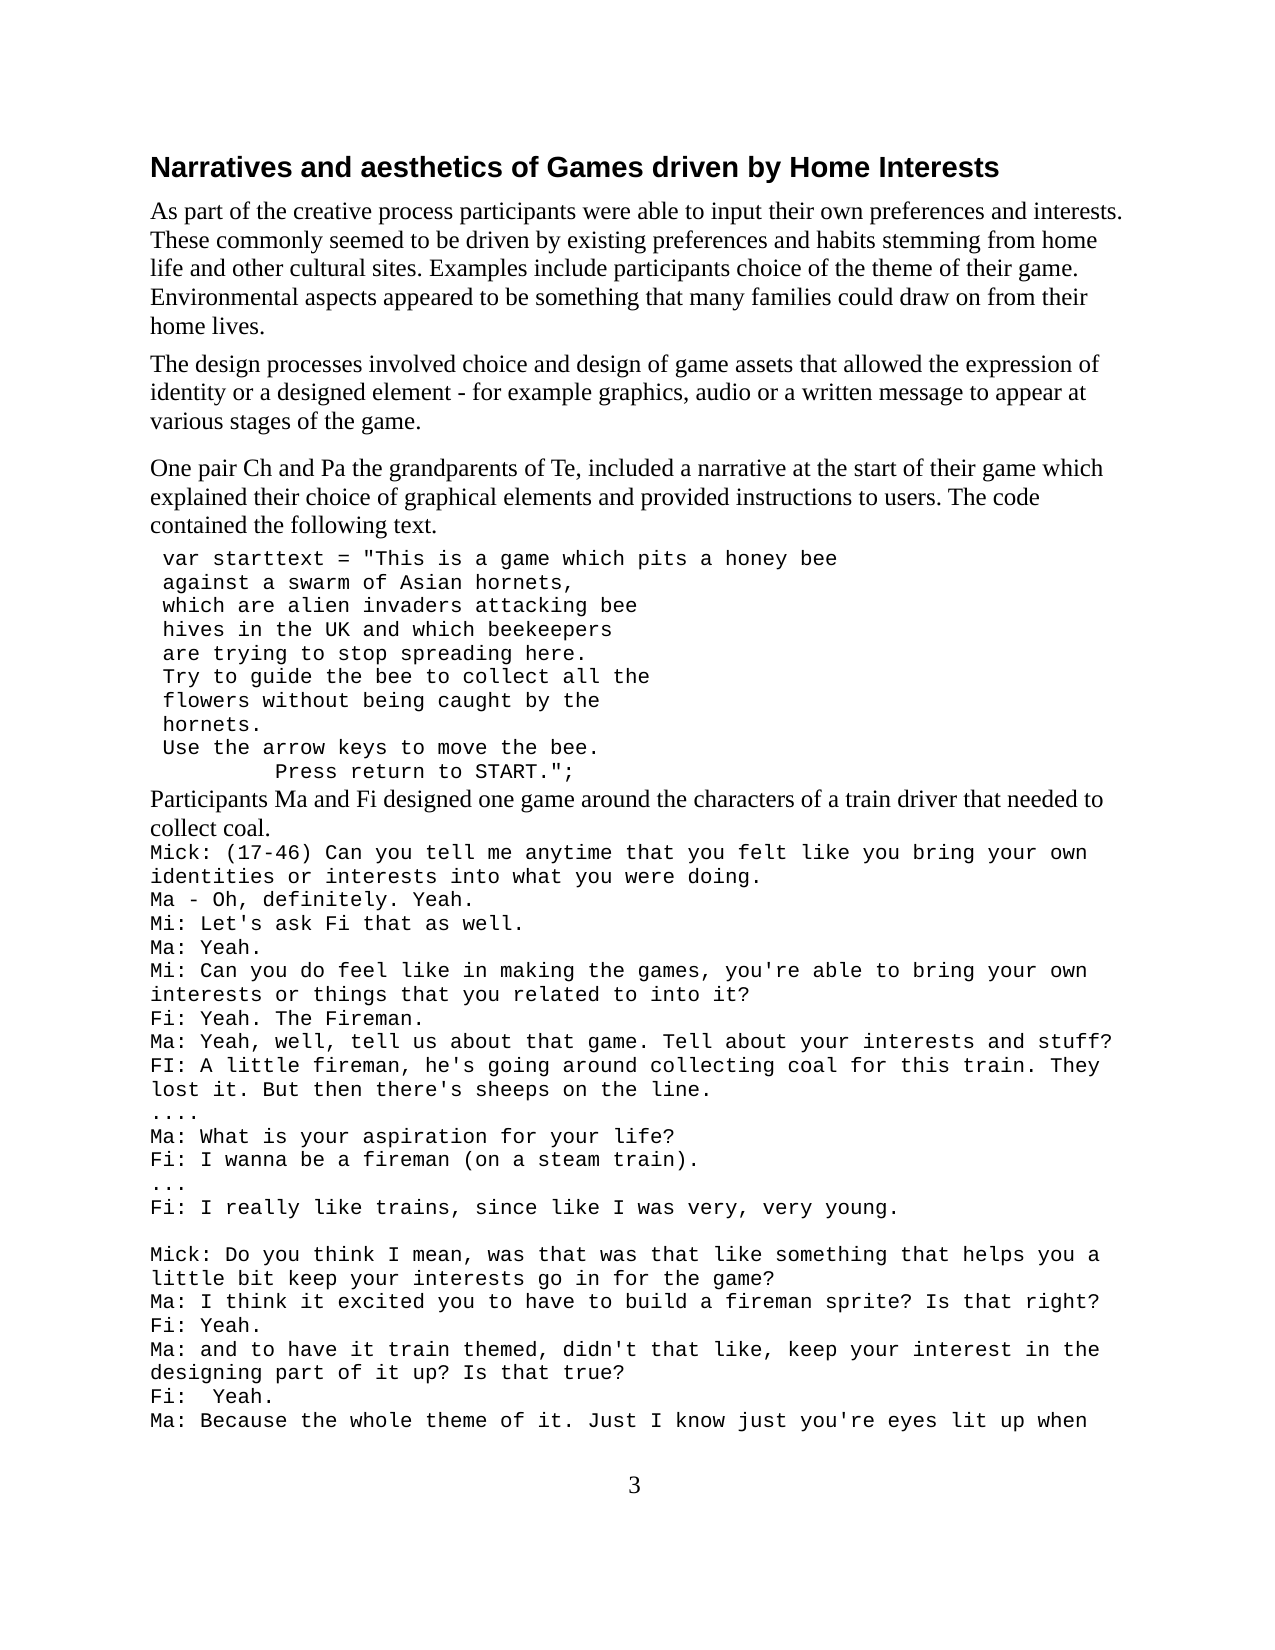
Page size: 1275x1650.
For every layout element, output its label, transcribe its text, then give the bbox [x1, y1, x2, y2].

text Ma: Because the whole theme of it. Just I know just you're eyes lit up when [150, 1409, 1125, 1433]
text Fi: I really like trains, since like I was very, very young. [150, 1197, 1125, 1220]
text Ma: and to have it train themed, didn't that like, keep your interest in the designing part of it up? Is that true? [150, 1339, 1125, 1386]
text var starttext = "This is a game which pits a honey bee [150, 548, 1125, 572]
text ... [150, 1173, 1125, 1197]
text Ma - Oh, definitely. Yeah. [150, 889, 1125, 913]
text are trying to stop spreading here. [150, 643, 1125, 666]
text Fi: Yeah. [150, 1315, 1125, 1339]
text One pair Ch and Pa the grandparents of Te, included a narrative at the start of their game which explained their choice of graphical elements and provided instructions to users. The code contained the following text. [150, 453, 1125, 539]
text FI: A little fireman, he's going around collecting coal for this train. They lost it. But then there's sheeps on the line. [150, 1055, 1125, 1102]
text hives in the UK and which beekeepers [150, 619, 1125, 643]
text Fi: Yeah. The Fireman. [150, 1008, 1125, 1031]
text Participants Ma and Fi designed one game around the characters of a train driver that needed to collect coal. [150, 784, 1125, 842]
text against a swarm of Asian hornets, [150, 572, 1125, 595]
text Mi: Can you do feel like in making the games, you're able to bring your own interests or things that you related to into it? [150, 960, 1125, 1008]
text Mi: Let's ask Fi that as well. [150, 913, 1125, 937]
text Ma: Yeah, well, tell us about that game. Tell about your interests and stuff? [150, 1031, 1125, 1055]
subtitle Narratives and aesthetics of Games driven by Home Interests [150, 150, 1125, 183]
text Mick: (17-46) Can you tell me anytime that you felt like you bring your own identities or interests into what you were doing. [150, 842, 1125, 889]
text As part of the creative process participants were able to input their own preferences and interests. These commonly seemed to be driven by existing preferences and habits stemming from home life and other cultural sites. Examples include participants choice of the theme of their game. Environmental aspects appeared to be something that many families could draw on from their home lives. [150, 196, 1125, 340]
text Mick: Do you think I mean, was that was that like something that helps you a little bit keep your interests go in for the game? [150, 1244, 1125, 1291]
text flowers without being caught by the [150, 690, 1125, 714]
text Press return to START."; [150, 761, 1125, 784]
text Fi: I wanna be a fireman (on a steam train). [150, 1149, 1125, 1173]
text .... [150, 1102, 1125, 1126]
text Ma: What is your aspiration for your life? [150, 1126, 1125, 1149]
text which are alien invaders attacking bee [150, 595, 1125, 619]
text Use the arrow keys to move the bee. [150, 737, 1125, 761]
text Ma: I think it excited you to have to build a fireman sprite? Is that right? [150, 1291, 1125, 1315]
text The design processes involved choice and design of game assets that allowed the expression of identity or a designed element - for example graphics, audio or a written message to appear at various stages of the game. [150, 349, 1125, 435]
text Try to guide the bee to collect all the [150, 666, 1125, 690]
text hornets. [150, 714, 1125, 737]
text Ma: Yeah. [150, 937, 1125, 960]
text Fi: Yeah. [150, 1386, 1125, 1409]
